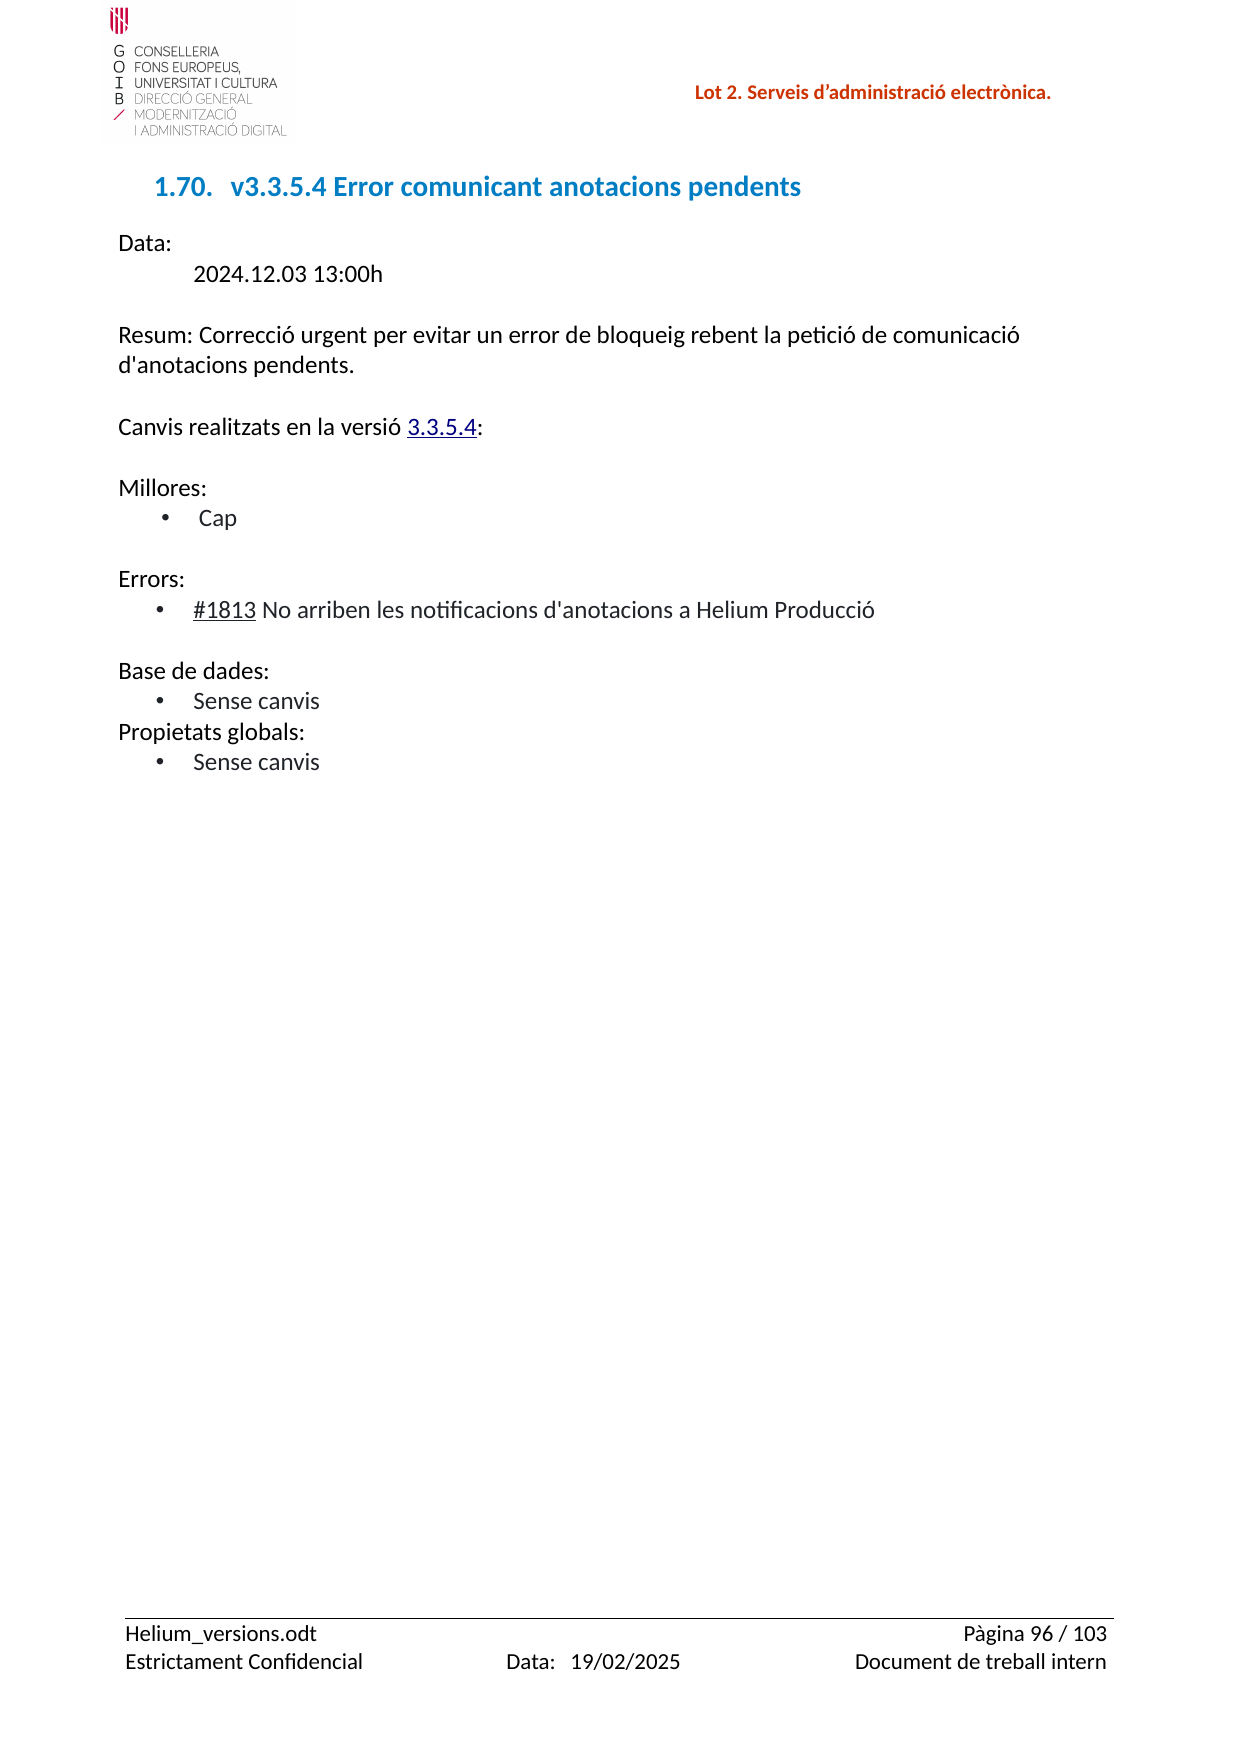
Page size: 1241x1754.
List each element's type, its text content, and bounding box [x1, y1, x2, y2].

list #1813 No arriben les notificacions d'anotacions a Helium Producció [156, 594, 1122, 624]
list Cap [161, 502, 1122, 533]
text Propietats globals: [118, 716, 1122, 746]
text Resum: Correcció urgent per evitar un error de bloqueig rebent la petició de comunicació d'anotacions pendents. [118, 319, 1122, 380]
text Base de dades: [118, 655, 1122, 685]
list Sense canvis [156, 685, 1122, 716]
text 2024.12.03 13:00h [118, 258, 1122, 289]
list Sense canvis [156, 746, 1122, 777]
text Canvis realitzats en la versió 3.3.5.4: [118, 411, 1122, 441]
text Millores: [118, 472, 1122, 502]
text Data: [118, 228, 1122, 258]
text Errors: [118, 563, 1122, 594]
subtitle v3.3.5.4 Error comunicant anotacions pendents [153, 168, 1122, 204]
picture [100, 0, 297, 144]
